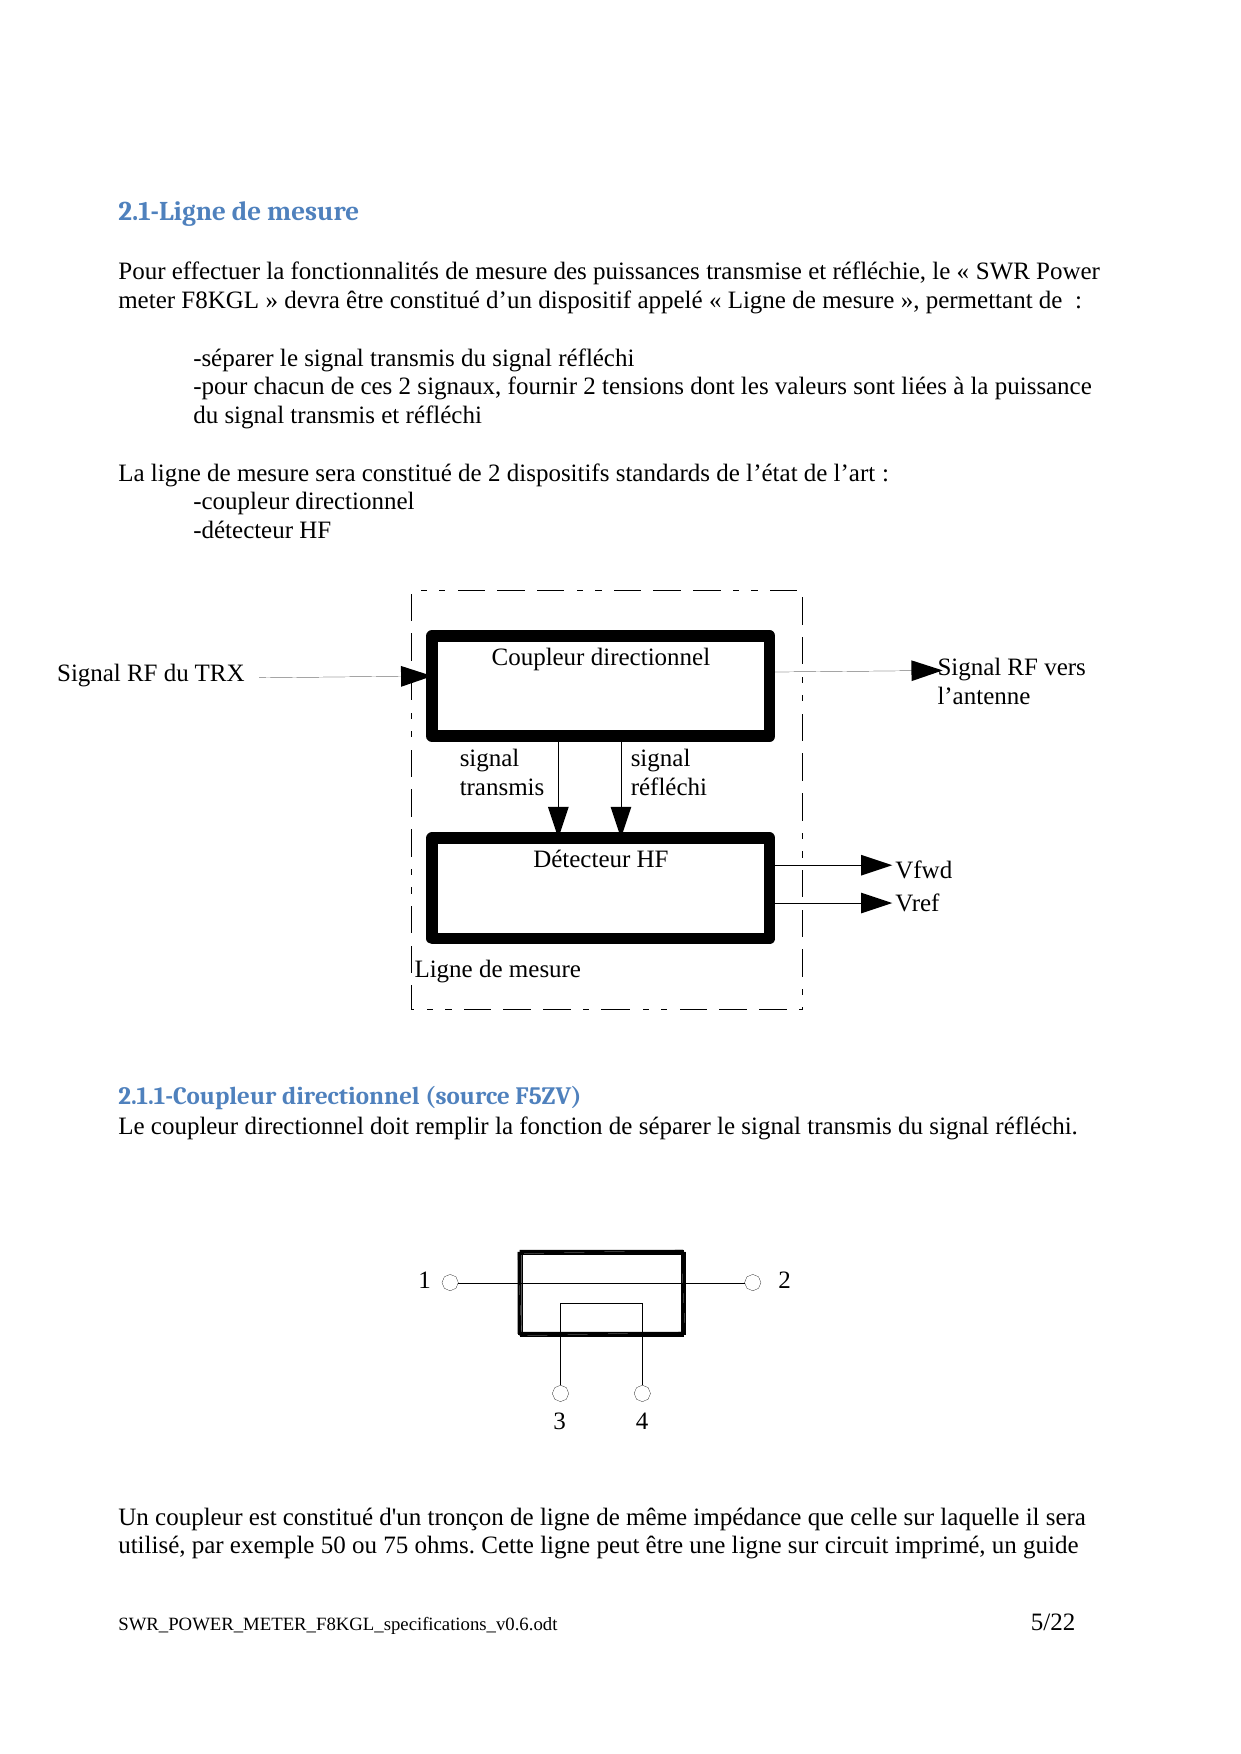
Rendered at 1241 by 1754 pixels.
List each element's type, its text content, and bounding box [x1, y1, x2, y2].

text La ligne de mesure sera constitué de 2 dispositifs standards de l’état de l’art : [118, 458, 1122, 486]
subtitle 2.1-Ligne de mesure [118, 196, 1122, 228]
text Le coupleur directionnel doit remplir la fonction de séparer le signal transmis du signal réfléchi. [118, 1111, 1122, 1140]
subtitle 2.1.1-Coupleur directionnel (source F5ZV) [118, 1082, 1122, 1111]
text Un coupleur est constitué d'un tronçon de ligne de même impédance que celle sur laquelle il sera utilisé, par exemple 50 ou 75 ohms. Cette ligne peut être une ligne sur circuit imprimé, un guide [118, 1502, 1122, 1559]
text -séparer le signal transmis du signal réfléchi [118, 343, 1122, 371]
text Pour effectuer la fonctionnalités de mesure des puissances transmise et réfléchie, le « SWR Power meter F8KGL » devra être constitué d’un dispositif appelé « Ligne de mesure », permettant de : [118, 256, 1122, 314]
text -coupleur directionnel [118, 486, 1122, 515]
text -détecteur HF [118, 515, 1122, 544]
text -pour chacun de ces 2 signaux, fournir 2 tensions dont les valeurs sont liées à la puissance du signal transmis et réfléchi [118, 371, 1122, 429]
